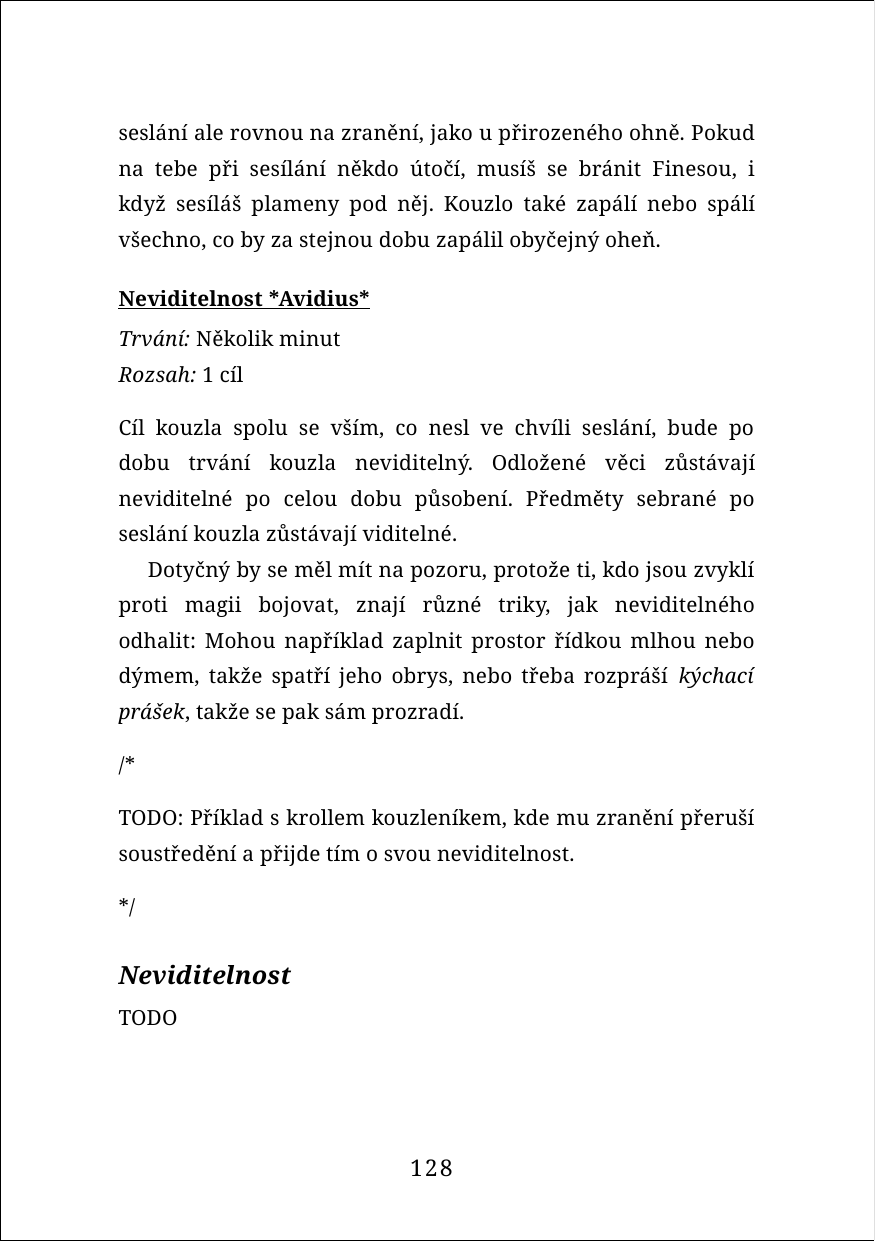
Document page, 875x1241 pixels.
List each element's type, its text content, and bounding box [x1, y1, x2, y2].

text /* [118, 750, 756, 779]
text seslání ale rovnou na zranění, jako u přirozeného ohně. Pokud na tebe při sesílání někdo útočí, musíš se bránit Finesou, i když sesíláš plameny pod něj. Kouzlo také zapálí nebo spálí všechno, co by za stejnou dobu zapálil obyčejný oheň. [118, 118, 756, 253]
subtitle Neviditelnost *Avidius* [118, 284, 756, 312]
text Trvání: Několik minut Rozsah: 1 cíl [118, 324, 756, 388]
text Cíl kouzla spolu se vším, co nesl ve chvíli seslání, bude po dobu trvání kouzla neviditelný. Odložené věci zůstávají neviditelné po celou dobu působení. Předměty sebrané po seslání kouzla zůstávají viditelné. Dotyčný by se měl mít na pozoru, protože ti, kdo jsou zvyklí proti magii bojovat, znají různé triky, jak neviditelného odhalit: Mohou například zaplnit prostor řídkou mlhou nebo dýmem, takže spatří jeho obrys, nebo třeba rozpráší kýchací prášek, takže se pak sám prozradí. [118, 413, 756, 726]
text TODO: Příklad s krollem kouzleníkem, kde mu zranění přeruší soustředění a přijde tím o svou neviditelnost. [118, 803, 756, 867]
text */ [118, 892, 756, 921]
text TODO [118, 1003, 756, 1032]
subtitle Neviditelnost [118, 957, 756, 991]
